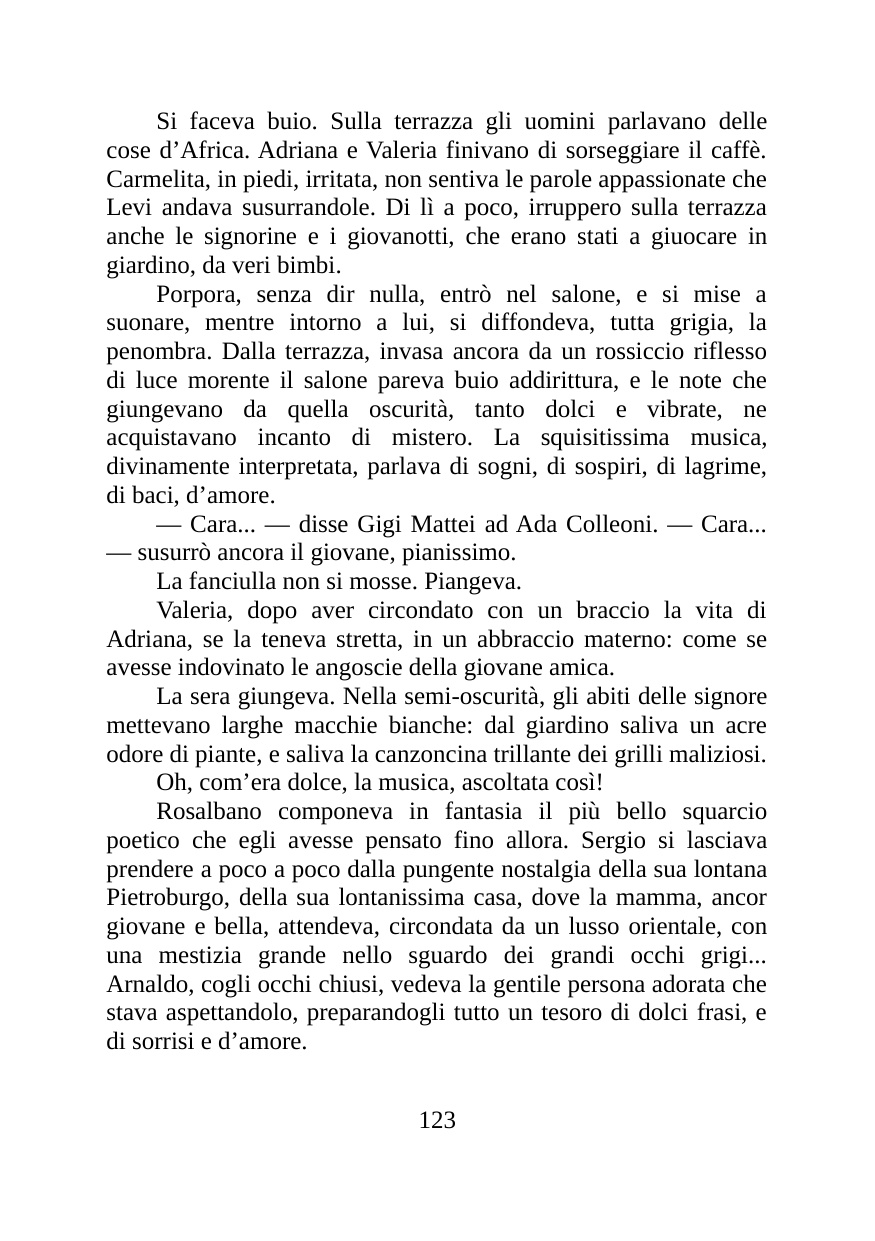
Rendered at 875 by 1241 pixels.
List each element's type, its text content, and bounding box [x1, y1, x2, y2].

text Si faceva buio. Sulla terrazza gli uomini parlavano delle cose d’Africa. Adriana e Valeria finivano di sorseggiare il caffè. Carmelita, in piedi, irritata, non sentiva le parole appassionate che Levi andava susurrandole. Di lì a poco, irruppero sulla terrazza anche le signorine e i giovanotti, che erano stati a giuocare in giardino, da veri bimbi. [106, 106, 768, 279]
text Valeria, dopo aver circondato con un braccio la vita di Adriana, se la teneva stretta, in un abbraccio materno: come se avesse indovinato le angoscie della giovane amica. [106, 595, 768, 681]
text Oh, com’era dolce, la musica, ascoltata così! [106, 767, 768, 796]
text Porpora, senza dir nulla, entrò nel salone, e si mise a suonare, mentre intorno a lui, si diffondeva, tutta grigia, la penombra. Dalla terrazza, invasa ancora da un rossiccio riflesso di luce morente il salone pareva buio addirittura, e le note che giungevano da quella oscurità, tanto dolci e vibrate, ne acquistavano incanto di mistero. La squisitissima musica, divinamente interpretata, parlava di sogni, di sospiri, di lagrime, di baci, d’amore. [106, 279, 768, 509]
text La sera giungeva. Nella semi-oscurità, gli abiti delle signore mettevano larghe macchie bianche: dal giardino saliva un acre odore di piante, e saliva la canzoncina trillante dei grilli maliziosi. [106, 681, 768, 767]
text — Cara... — disse Gigi Mattei ad Ada Colleoni. — Cara... — susurrò ancora il giovane, pianissimo. [106, 509, 768, 566]
text La fanciulla non si mosse. Piangeva. [106, 566, 768, 595]
text Rosalbano componeva in fantasia il più bello squarcio poetico che egli avesse pensato fino allora. Sergio si lasciava prendere a poco a poco dalla pungente nostalgia della sua lontana Pietroburgo, della sua lontanissima casa, dove la mamma, ancor giovane e bella, attendeva, circondata da un lusso orientale, con una mestizia grande nello sguardo dei grandi occhi grigi... Arnaldo, cogli occhi chiusi, vedeva la gentile persona adorata che stava aspettandolo, preparandogli tutto un tesoro di dolci frasi, e di sorrisi e d’amore. [106, 796, 768, 1055]
